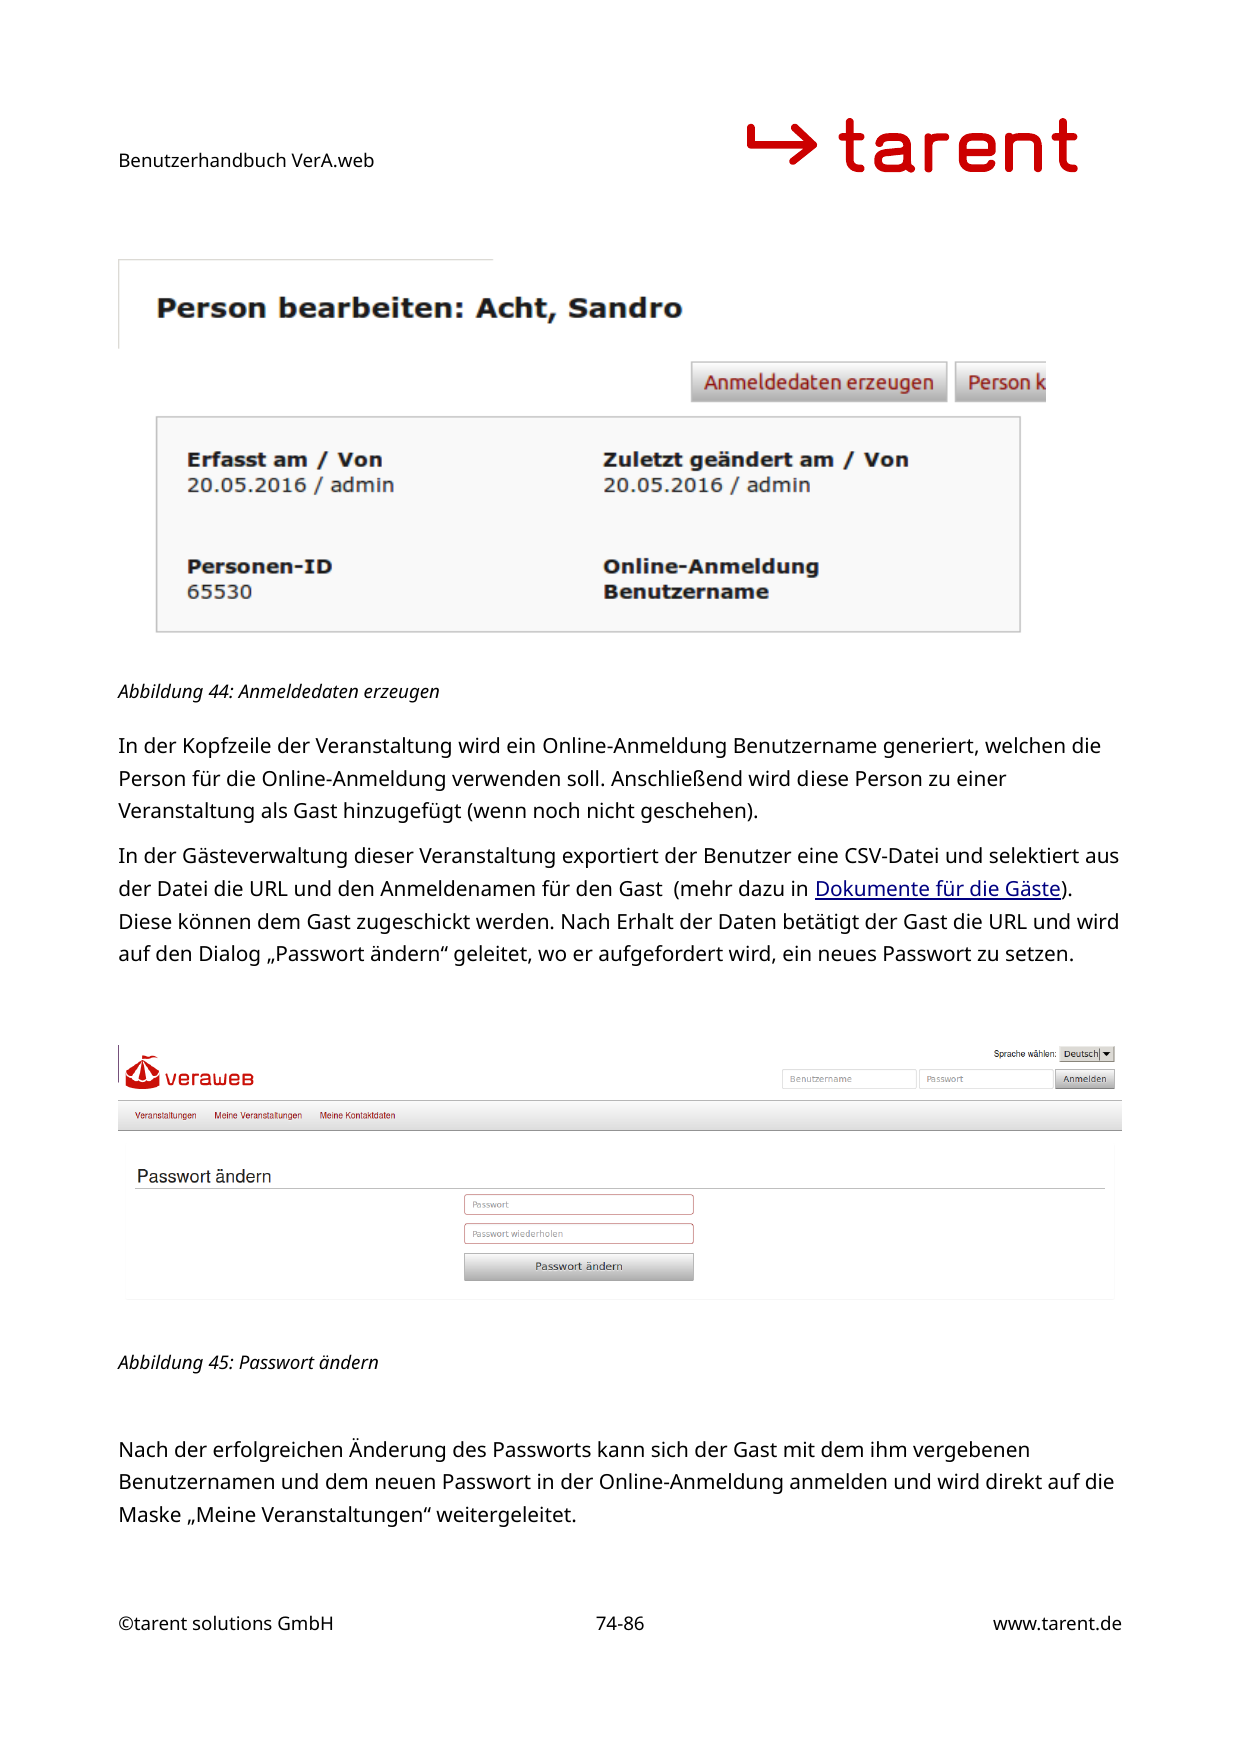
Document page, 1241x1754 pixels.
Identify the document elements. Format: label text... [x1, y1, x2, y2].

text In der Kopfzeile der Veranstaltung wird ein Online-Anmeldung Benutzername generiert, welchen die Person für die Online-Anmeldung verwenden soll. Anschließend wird diese Person zu einer Veranstaltung als Gast hinzugefügt (wenn noch nicht geschehen). [118, 703, 1122, 825]
text Nach der erfolgreichen Änderung des Passworts kann sich der Gast mit dem ihm vergebenen Benutzernamen und dem neuen Passwort in der Online-Anmeldung anmelden und wird direkt auf die Maske „Meine Veranstaltungen“ weitergeleitet. [118, 1435, 1122, 1528]
text In der Gästeverwaltung dieser Veranstaltung exportiert der Benutzer eine CSV-Datei und selektiert aus der Datei die URL und den Anmeldenamen für den Gast (mehr dazu in Dokumente für die Gäste). Diese können dem Gast zugeschickt werden. Nach Erhalt der Daten betätigt der Gast die URL und wird auf den Dialog „Passwort ändern“ geleitet, wo er aufgefordert wird, ein neues Passwort zu setzen. [118, 842, 1122, 968]
picture [118, 259, 1046, 651]
picture [118, 1045, 1122, 1322]
text [118, 232, 1122, 260]
text Abbildung 45: Passwort ändern [118, 1322, 1122, 1374]
text Abbildung 44: Anmeldedaten erzeugen [118, 651, 1122, 703]
